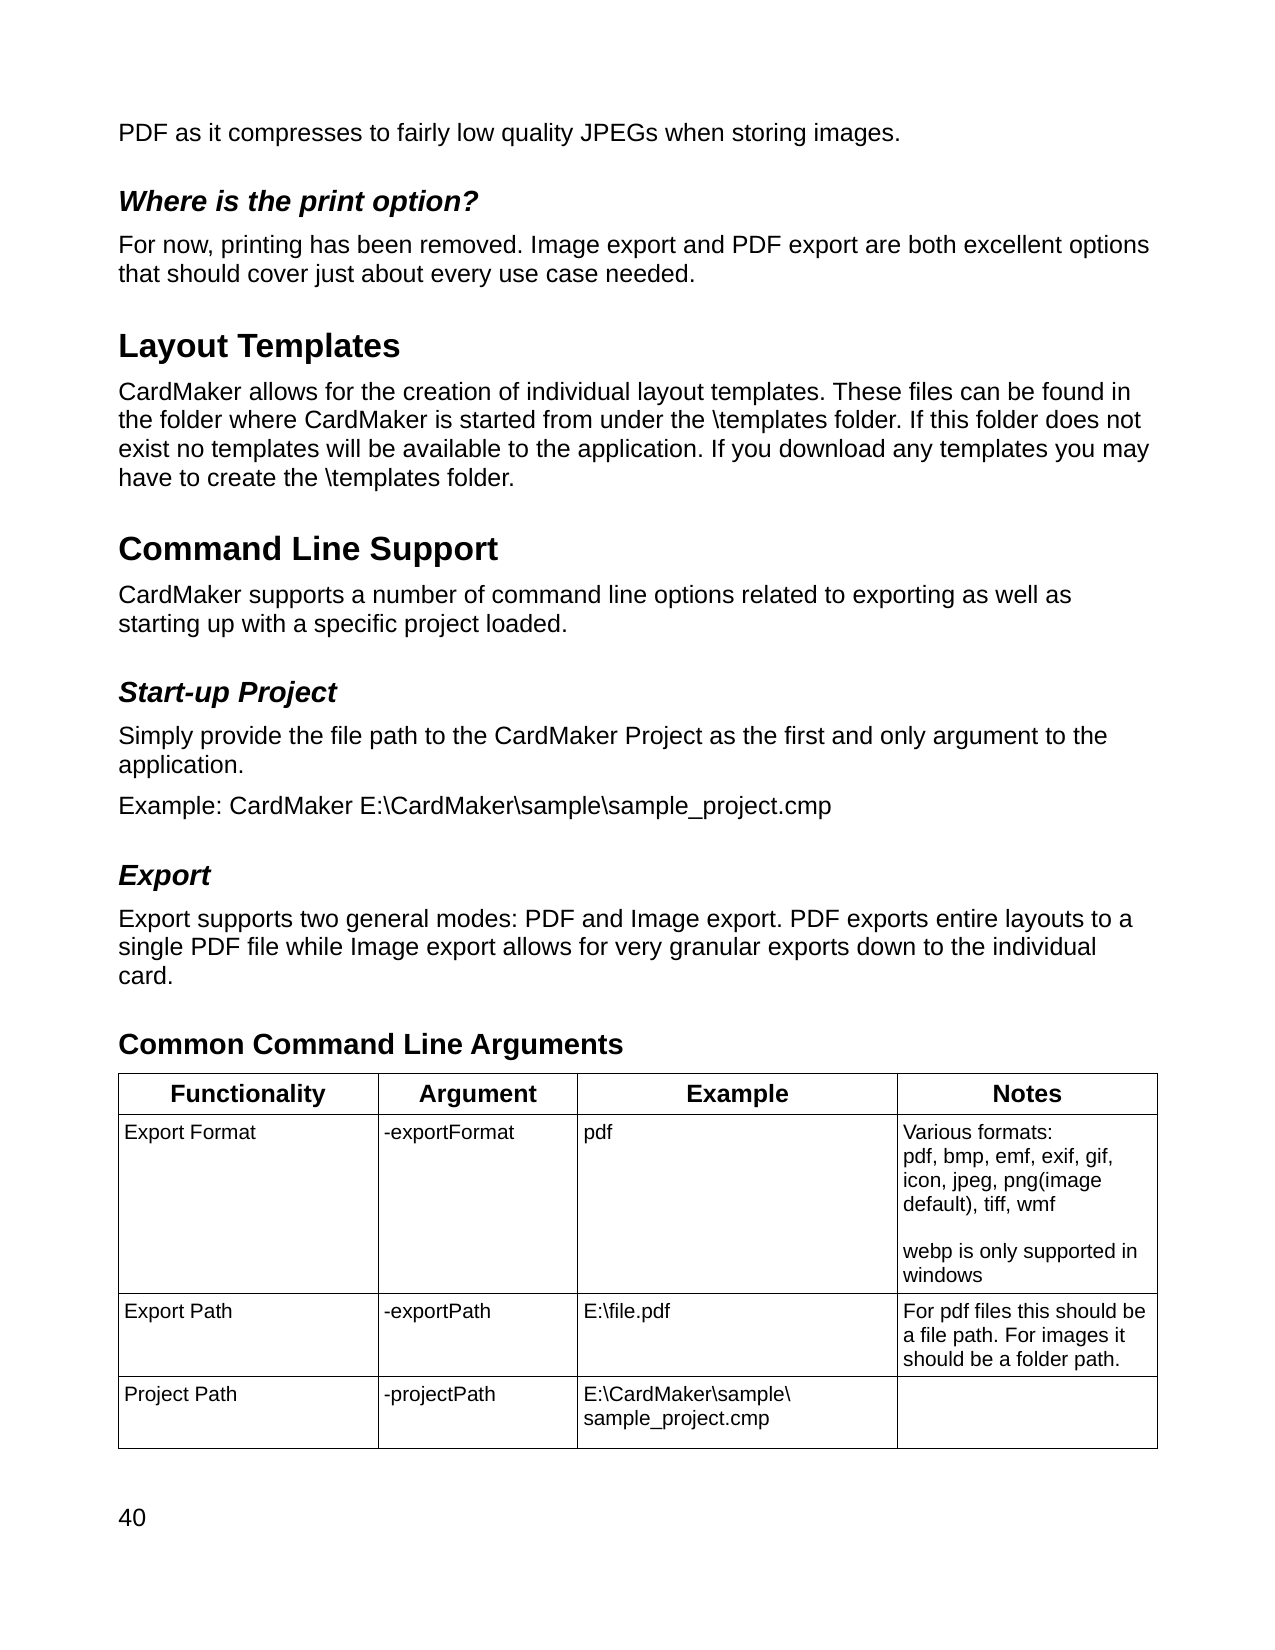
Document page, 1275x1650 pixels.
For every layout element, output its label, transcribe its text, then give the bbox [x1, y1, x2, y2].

table_cell pdf [578, 1115, 897, 1293]
table_cell Project Path [119, 1377, 378, 1448]
subtitle Common Command Line Arguments [118, 1027, 1157, 1061]
subtitle Layout Templates [118, 325, 1157, 364]
table_cell [898, 1377, 1157, 1448]
table_header Argument [379, 1074, 577, 1114]
text CardMaker allows for the creation of individual layout templates. These files can be found in the folder where CardMaker is started from under the \templates folder. If this folder does not exist no templates will be available to the application. If you download any templates you may have to create the \templates folder. [118, 377, 1157, 492]
subtitle Export [118, 857, 1157, 891]
text For now, printing has been removed. Image export and PDF export are both excellent options that should cover just about every use case needed. [118, 230, 1157, 288]
subtitle Command Line Support [118, 529, 1157, 568]
text Export supports two general modes: PDF and Image export. PDF exports entire layouts to a single PDF file while Image export allows for very granular exports down to the individual card. [118, 903, 1157, 990]
text Example: CardMaker E:\CardMaker\sample\sample_project.cmp [118, 791, 1157, 820]
table_cell -projectPath [379, 1377, 577, 1448]
subtitle Where is the print option? [118, 184, 1157, 218]
table_header Functionality [119, 1074, 378, 1114]
table_cell -exportPath [379, 1294, 577, 1376]
table_cell E:\CardMaker\sample\sample_project.cmp [578, 1377, 897, 1448]
table_header Notes [898, 1074, 1157, 1114]
table_cell Various formats: pdf, bmp, emf, exif, gif, icon, jpeg, png(image default), tiff, wmf webp is only supported in windows [898, 1115, 1157, 1293]
text Simply provide the file path to the CardMaker Project as the first and only argument to the application. [118, 721, 1157, 779]
text CardMaker supports a number of command line options related to exporting as well as starting up with a specific project loaded. [118, 580, 1157, 638]
subtitle Start-up Project [118, 675, 1157, 709]
table_cell Export Format [119, 1115, 378, 1293]
table_cell For pdf files this should be a file path. For images it should be a folder path. [898, 1294, 1157, 1376]
text PDF as it compresses to fairly low quality JPEGs when storing images. [118, 118, 1157, 147]
table_cell E:\file.pdf [578, 1294, 897, 1376]
table_cell -exportFormat [379, 1115, 577, 1293]
table_header Example [578, 1074, 897, 1114]
table_cell Export Path [119, 1294, 378, 1376]
